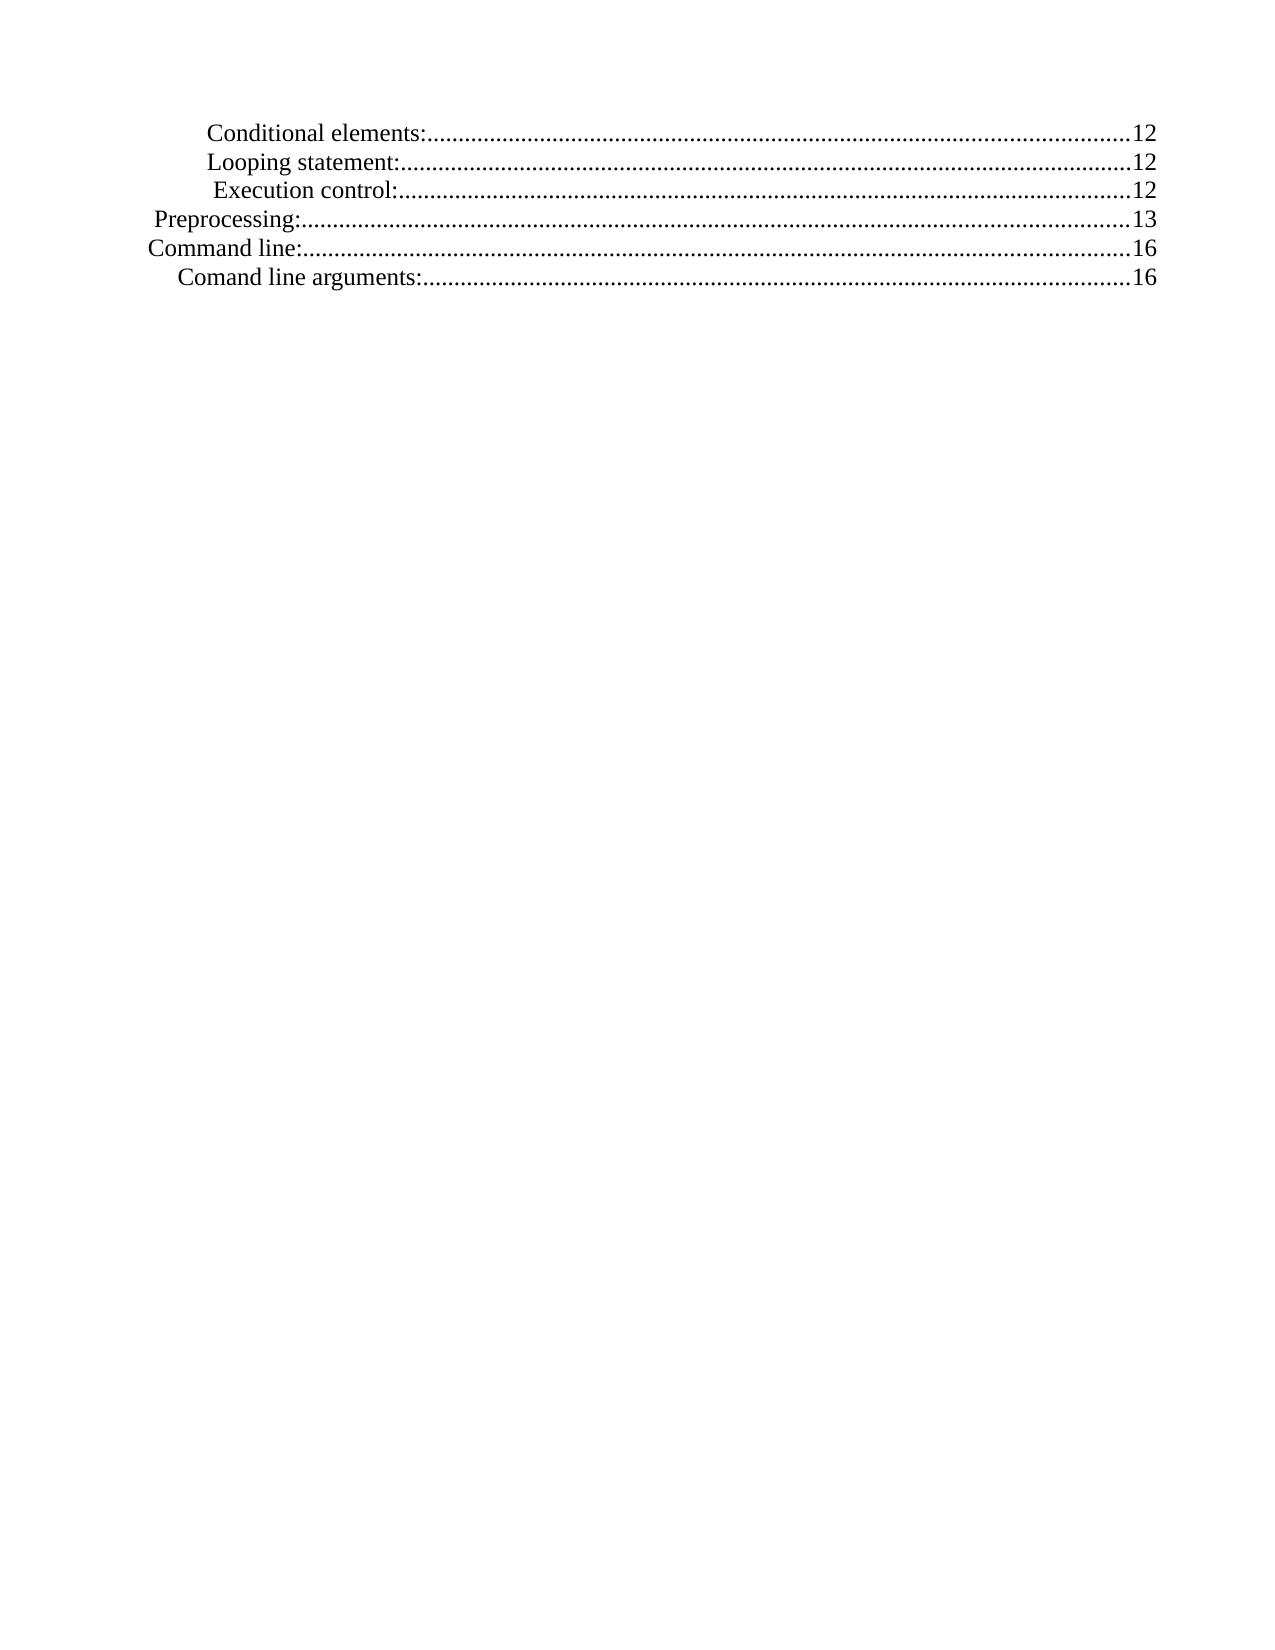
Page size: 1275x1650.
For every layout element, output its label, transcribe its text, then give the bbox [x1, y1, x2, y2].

text Command line: 16 [148, 233, 1157, 262]
text Preprocessing: 13 [148, 204, 1157, 233]
text Looping statement: 12 [207, 147, 1157, 176]
text Execution control: 12 [207, 176, 1157, 204]
text Comand line arguments: 16 [177, 262, 1157, 291]
text Conditional elements: 12 [207, 118, 1157, 147]
